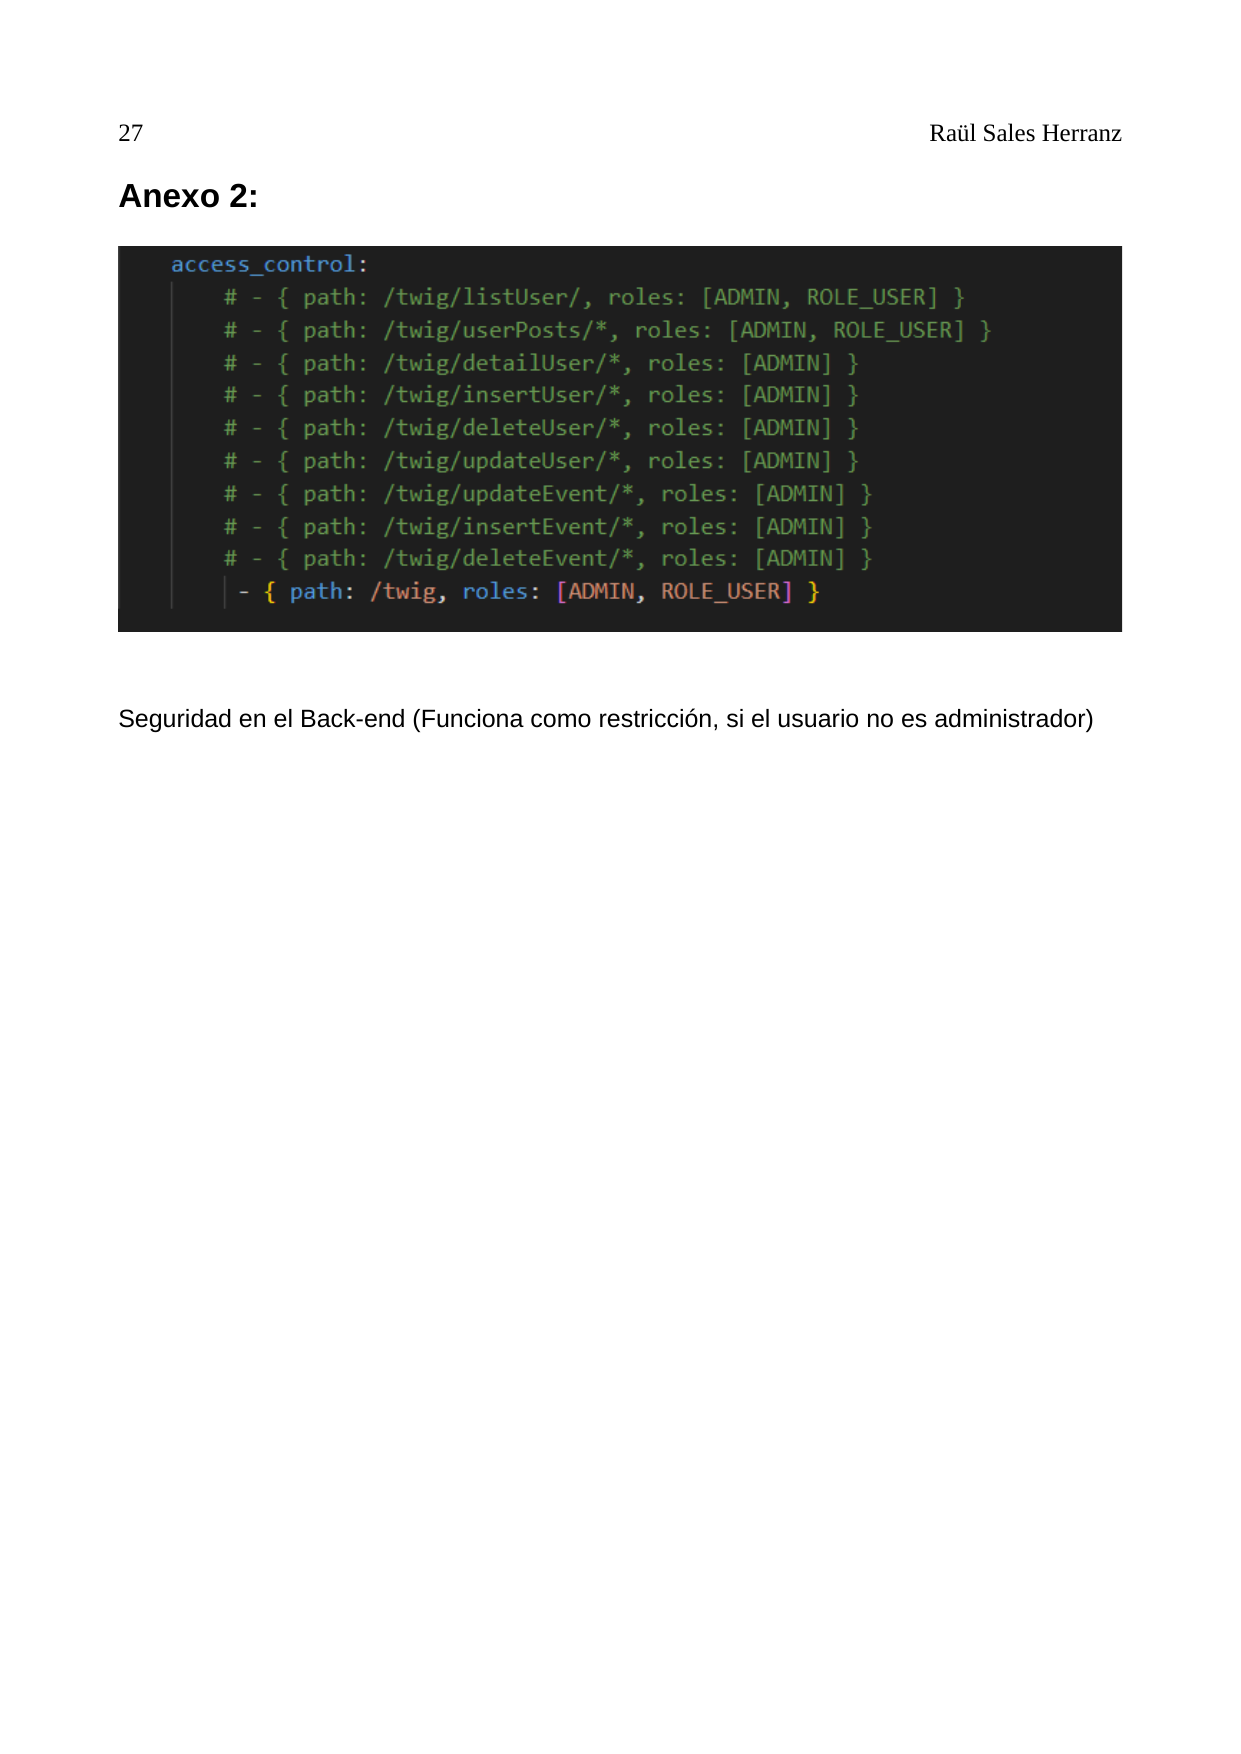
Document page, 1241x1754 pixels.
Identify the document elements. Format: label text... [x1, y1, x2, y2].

picture [118, 246, 1123, 632]
subtitle Anexo 2: [118, 176, 1122, 215]
text Seguridad en el Back-end (Funciona como restricción, si el usuario no es administrador) [118, 704, 1122, 732]
